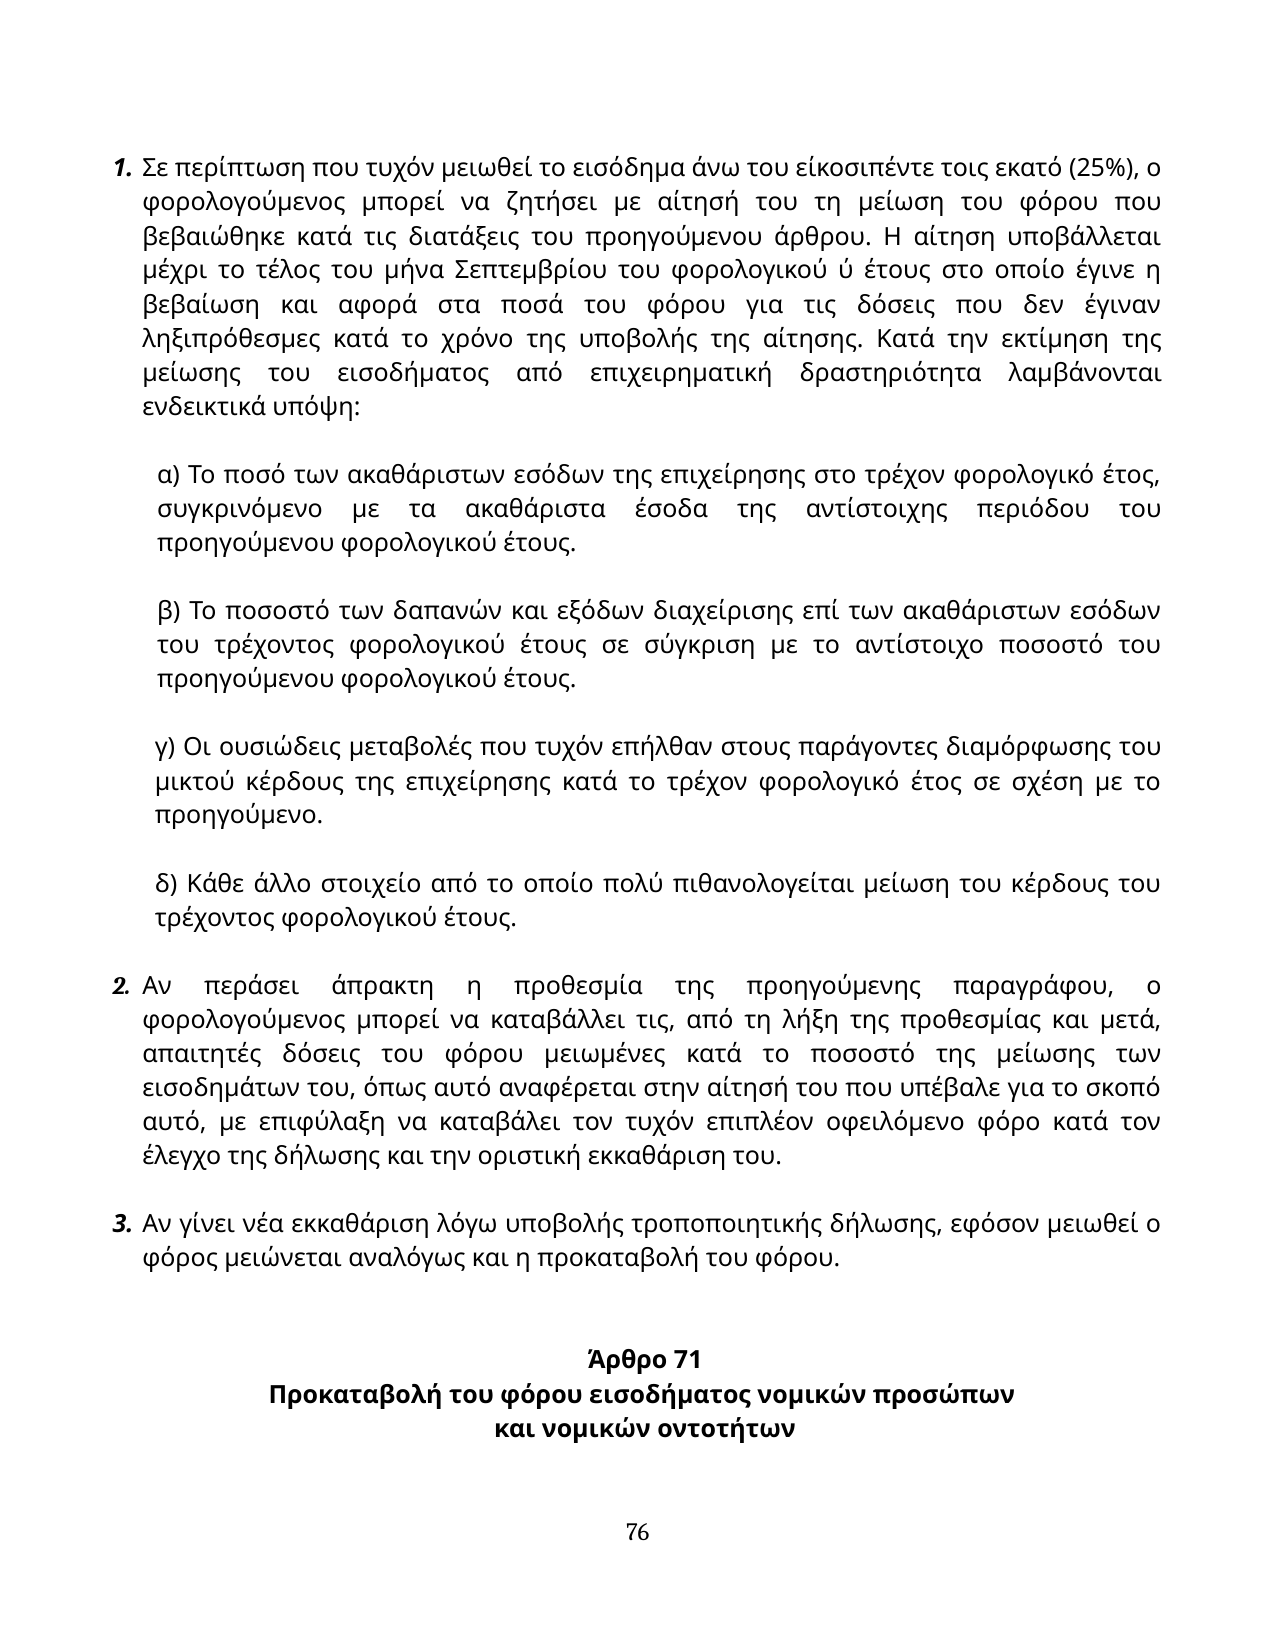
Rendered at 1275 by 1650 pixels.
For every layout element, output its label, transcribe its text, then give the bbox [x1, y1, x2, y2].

text β) Το ποσοστό των δαπανών και εξόδων διαχείρισης επί των ακαθάριστων εσόδων του τρέχοντος φορολογικού έτους σε σύγκριση με το αντίστοιχο ποσοστό του προηγούμενου φορολογικού έτους. [157, 593, 1162, 695]
text Προκαταβολή του φόρου εισοδήματος νομικών προσώπων [112, 1376, 1162, 1410]
text α) Το ποσό των ακαθάριστων εσόδων της επιχείρησης στο τρέχον φορολογικό έτος, συγκρινόμενο με τα ακαθάριστα έσοδα της αντίστοιχης περιόδου του προηγούμενου φορολογικού έτους. [157, 457, 1162, 559]
list Αν γίνει νέα εκκαθάριση λόγω υποβολής τροποποιητικής δήλωσης, εφόσον μειωθεί ο φόρος μειώνεται αναλόγως και η προκαταβολή του φόρου. [112, 1206, 1162, 1274]
text Άρθρο 71 [112, 1342, 1162, 1376]
list Σε περίπτωση που τυχόν μειωθεί το εισόδημα άνω του είκοσιπέντε τοις εκατό (25%), ο φορολογούμενος μπορεί να ζητήσει με αίτησή του τη μείωση του φόρου που βεβαιώθηκε κατά τις διατάξεις του προηγούμενου άρθρου. Η αίτηση υποβάλλεται μέχρι το τέλος του μήνα Σεπτεμβρίου του φορολογικού ύ έτους στο οποίο έγινε η βεβαίωση και αφορά στα ποσά του φόρου για τις δόσεις που δεν έγιναν ληξιπρόθεσμες κατά το χρόνο της υποβολής της αίτησης. Κατά την εκτίμηση της μείωσης του εισοδήματος από επιχειρηματική δραστηριότητα λαμβάνονται ενδεικτικά υπόψη: [112, 150, 1162, 422]
text και νομικών οντοτήτων [112, 1410, 1162, 1444]
text δ) Κάθε άλλο στοιχείο από το οποίο πολύ πιθανολογείται μείωση του κέρδους του τρέχοντος φορολογικού έτους. [154, 865, 1162, 933]
list Αν περάσει άπρακτη η προθεσμία της προηγούμενης παραγράφου, ο φορολογούμενος μπορεί να καταβάλλει τις, από τη λήξη της προθεσμίας και μετά, απαιτητές δόσεις του φόρου μειωμένες κατά το ποσοστό της μείωσης των εισοδημάτων του, όπως αυτό αναφέρεται στην αίτησή του που υπέβαλε για το σκοπό αυτό, με επιφύλαξη να καταβάλει τον τυχόν επιπλέον οφειλόμενο φόρο κατά τον έλεγχο της δήλωσης και την οριστική εκκαθάριση του. [112, 967, 1162, 1172]
text γ) Οι ουσιώδεις μεταβολές που τυχόν επήλθαν στους παράγοντες διαμόρφωσης του μικτού κέρδους της επιχείρησης κατά το τρέχον φορολογικό έτος σε σχέση με το προηγούμενο. [154, 729, 1162, 831]
